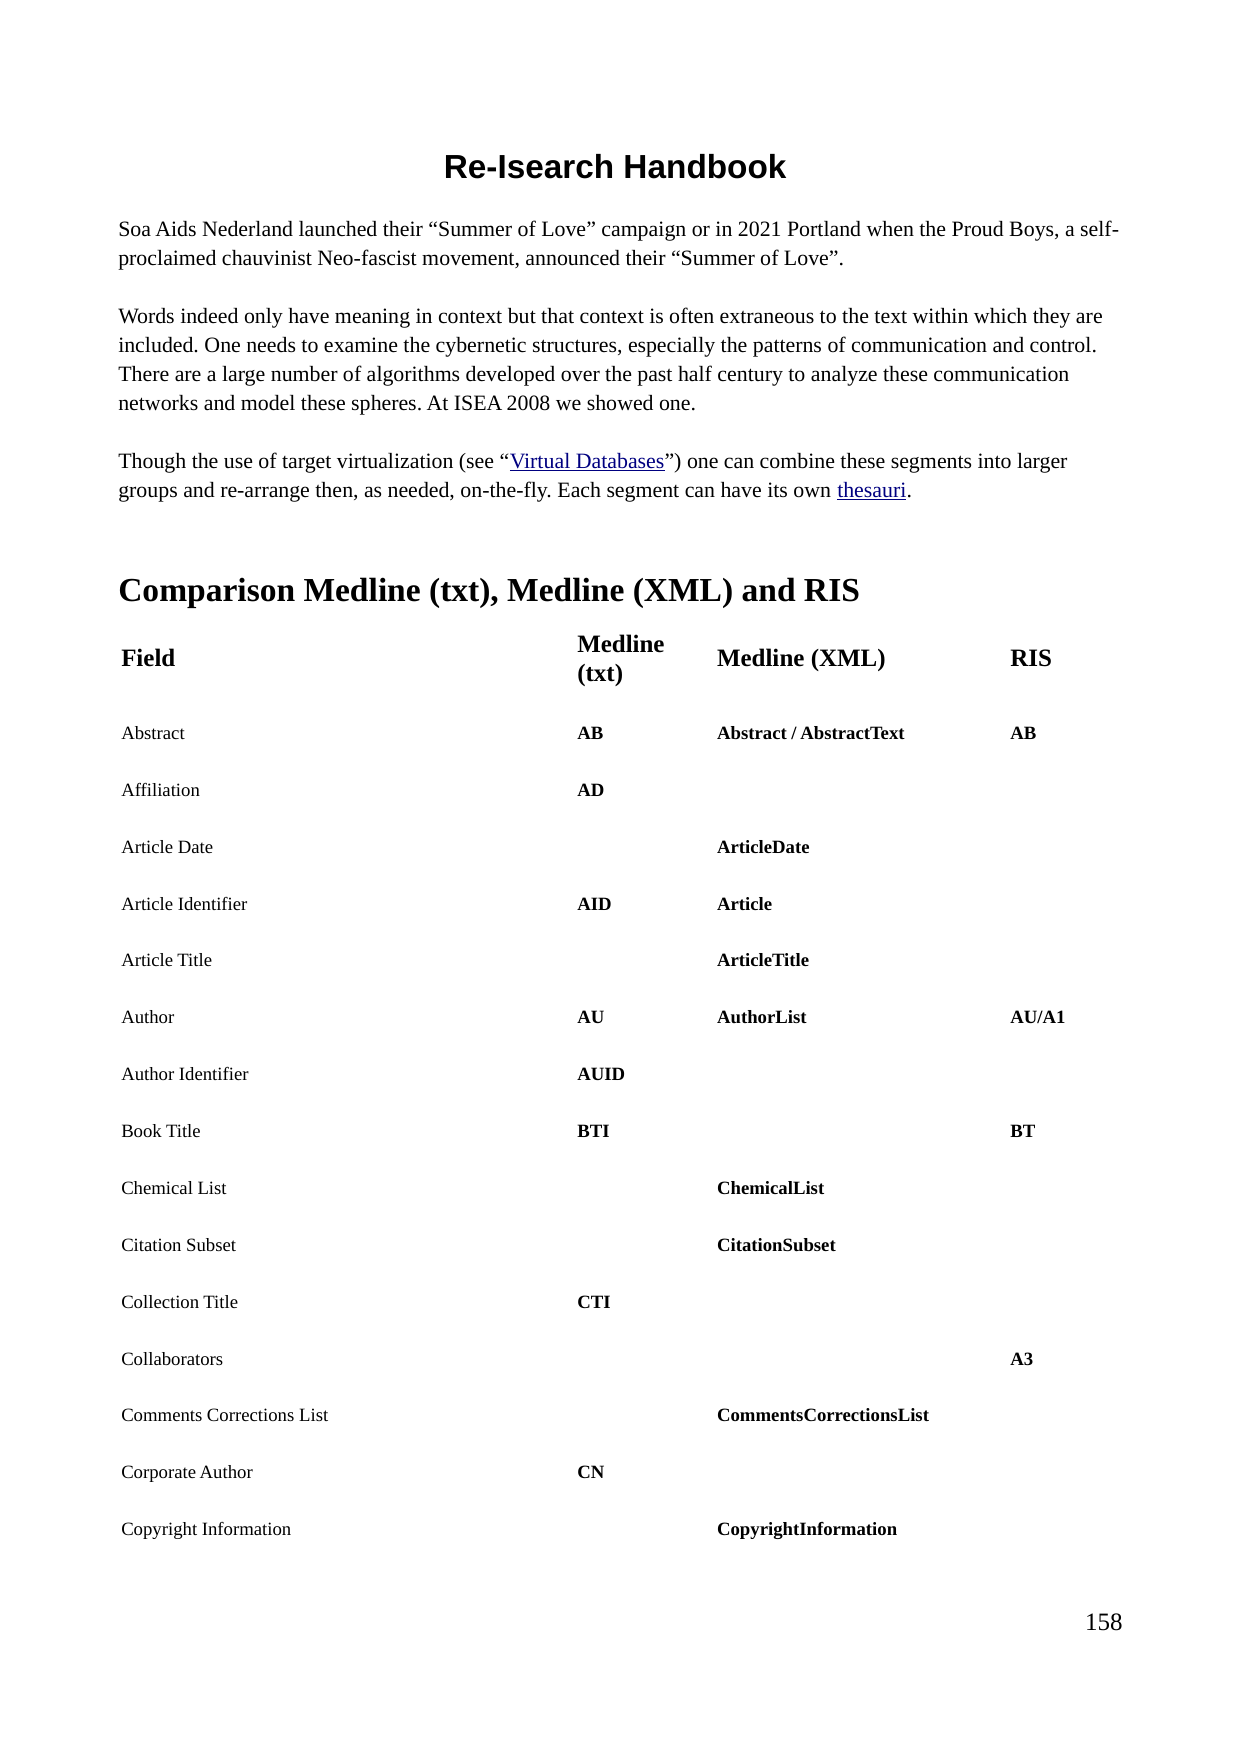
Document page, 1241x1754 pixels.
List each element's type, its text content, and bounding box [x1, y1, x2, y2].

table_cell Chemical List [118, 1174, 574, 1231]
table_cell ​ [1007, 1401, 1122, 1458]
table_cell BT [1007, 1117, 1122, 1174]
table_cell ​ [574, 1231, 714, 1288]
table_cell Affiliation [118, 776, 574, 833]
table_cell ​ [574, 946, 714, 1003]
table_cell Comments Corrections List [118, 1401, 574, 1458]
subtitle Comparison Medline (txt), Medline (XML) and RIS [118, 570, 1122, 609]
table_cell ​ [714, 1060, 1007, 1117]
table_header RIS [1007, 626, 1122, 719]
table_cell Author [118, 1003, 574, 1060]
table_cell Corporate Author [118, 1458, 574, 1515]
table_cell ​ [1007, 1231, 1122, 1288]
table_header Medline (txt) [574, 626, 714, 719]
table_cell Article Identifier [118, 890, 574, 946]
table_cell ​ [1007, 1060, 1122, 1117]
table_cell ​ [714, 1288, 1007, 1344]
table_cell Article [714, 890, 1007, 946]
table_cell Citation Subset [118, 1231, 574, 1288]
table_cell ​ [1007, 833, 1122, 889]
table_cell CN [574, 1458, 714, 1515]
table_cell ​ [1007, 890, 1122, 946]
table_cell ArticleDate [714, 833, 1007, 889]
table_cell AuthorList [714, 1003, 1007, 1060]
table_cell ​ [1007, 946, 1122, 1003]
text Though the use of target virtualization (see “Virtual Databases”) one can combine these segments into larger groups and re-arrange then, as needed, on-the-fly. Each segment can have its own thesauri. [118, 448, 1122, 502]
table_cell AB [574, 719, 714, 776]
table_cell ​ [1007, 1174, 1122, 1231]
table_cell ArticleTitle [714, 946, 1007, 1003]
table_cell AU/A1 [1007, 1003, 1122, 1060]
table_cell AD [574, 776, 714, 833]
table_cell BTI [574, 1117, 714, 1174]
table_cell Article Date [118, 833, 574, 889]
table_cell ​ [1007, 776, 1122, 833]
table_cell ​ [574, 1174, 714, 1231]
table_cell ​ [574, 833, 714, 889]
table_cell CitationSubset [714, 1231, 1007, 1288]
table_cell A3 [1007, 1345, 1122, 1401]
table_cell ​ [1007, 1515, 1122, 1572]
table_cell Article Title [118, 946, 574, 1003]
table_cell CommentsCorrectionsList [714, 1401, 1007, 1458]
table_cell ​ [574, 1515, 714, 1572]
table_cell AUID [574, 1060, 714, 1117]
table_cell ​ [574, 1345, 714, 1401]
table_cell ​ [714, 1345, 1007, 1401]
table_cell AU [574, 1003, 714, 1060]
table_cell Collection Title [118, 1288, 574, 1344]
table_cell AID [574, 890, 714, 946]
table_header Medline (XML) [714, 626, 1007, 719]
table_cell Abstract [118, 719, 574, 776]
table_cell ​ [714, 1458, 1007, 1515]
table_cell AB [1007, 719, 1122, 776]
table_cell Collaborators [118, 1345, 574, 1401]
table_cell Copyright Information [118, 1515, 574, 1572]
text Words indeed only have meaning in context but that context is often extraneous to the text within which they are included. One needs to examine the cybernetic structures, especially the patterns of communication and control. There are a large number of algorithms developed over the past half century to analyze these communication networks and model these spheres. At ISEA 2008 we showed one. [118, 303, 1122, 415]
table_cell ​ [574, 1401, 714, 1458]
table_cell Author Identifier [118, 1060, 574, 1117]
table_cell ​ [714, 1117, 1007, 1174]
table_cell Book Title [118, 1117, 574, 1174]
table_cell CTI [574, 1288, 714, 1344]
text Soa Aids Nederland launched their “Summer of Love” campaign or in 2021 Portland when the Proud Boys, a self-proclaimed chauvinist Neo-fascist movement, announced their “Summer of Love”. [118, 216, 1122, 270]
table_cell ​ [714, 776, 1007, 833]
table_header Field [118, 626, 574, 719]
table_cell ChemicalList [714, 1174, 1007, 1231]
table_cell ​ [1007, 1458, 1122, 1515]
table_cell CopyrightInformation [714, 1515, 1007, 1572]
table_cell ​ [1007, 1288, 1122, 1344]
table_cell Abstract / AbstractText [714, 719, 1007, 776]
